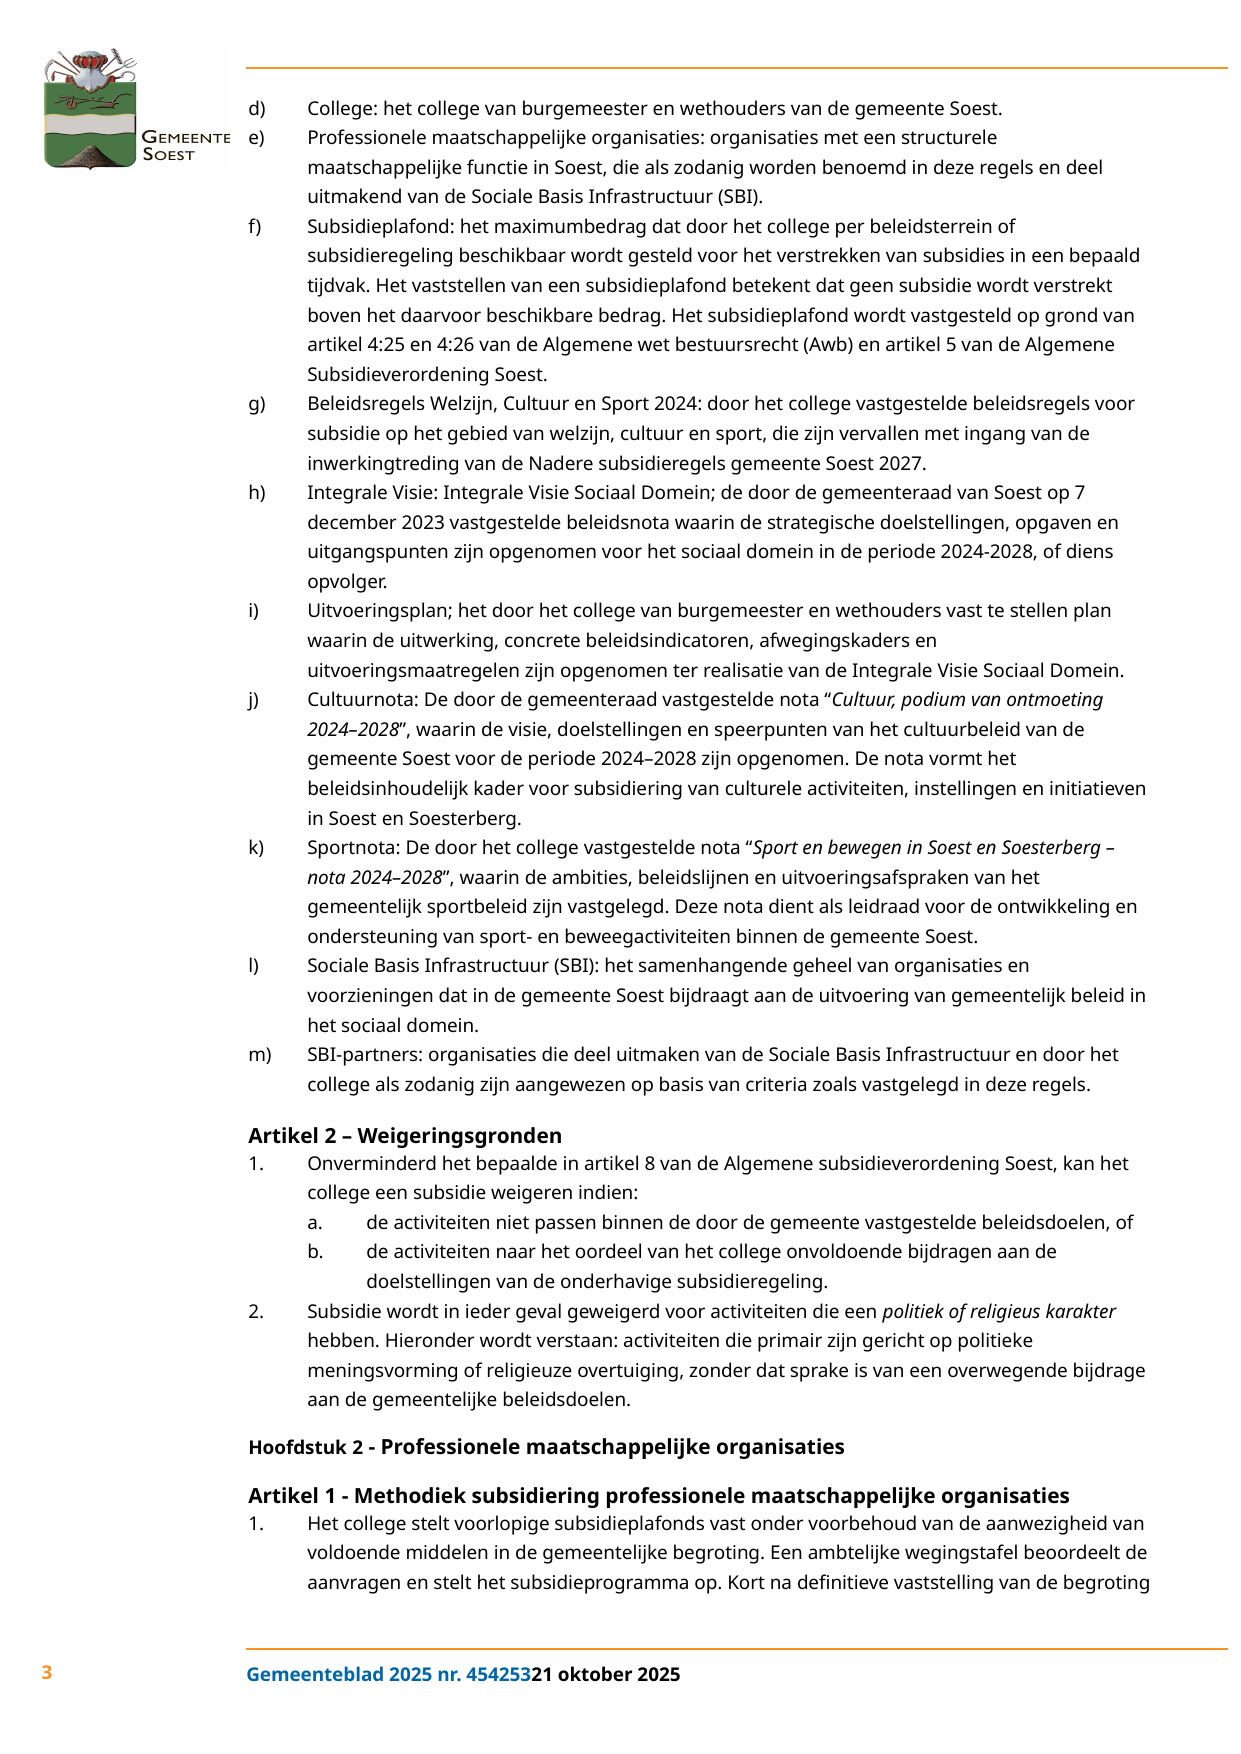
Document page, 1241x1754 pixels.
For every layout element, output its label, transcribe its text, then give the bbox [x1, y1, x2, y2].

list Uitvoeringsplan; het door het college van burgemeester en wethouders vast te stellen plan waarin de uitwerking, concrete beleidsindicatoren, afwegingskaders en uitvoeringsmaatregelen zijn opgenomen ter realisatie van de Integrale Visie Sociaal Domein. [248, 598, 1152, 683]
list Het college stelt voorlopige subsidieplafonds vast onder voorbehoud van de aanwezigheid van voldoende middelen in de gemeentelijke begroting. Een ambtelijke wegingstafel beoordeelt de aanvragen en stelt het subsidieprogramma op. Kort na definitieve vaststelling van de begroting [248, 1510, 1152, 1595]
list Sociale Basis Infrastructuur (SBI): het samenhangende geheel van organisaties en voorzieningen dat in de gemeente Soest bijdraagt aan de uitvoering van gemeentelijk beleid in het sociaal domein. [248, 953, 1152, 1038]
text Hoofdstuk 2 - Professionele maatschappelijke organisaties [248, 1432, 1152, 1461]
text Artikel 2 – Weigeringsgronden [248, 1121, 1152, 1150]
list Beleidsregels Welzijn, Cultuur en Sport 2024: door het college vastgestelde beleidsregels voor subsidie op het gebied van welzijn, cultuur en sport, die zijn vervallen met ingang van de inwerkingtreding van de Nadere subsidieregels gemeente Soest 2027. [248, 391, 1152, 476]
text Artikel 1 - Methodiek subsidiering professionele maatschappelijke organisaties [248, 1481, 1152, 1510]
list College: het college van burgemeester en wethouders van de gemeente Soest. [248, 95, 1152, 121]
list Cultuurnota: De door de gemeenteraad vastgestelde nota “Cultuur, podium van ontmoeting 2024–2028”, waarin de visie, doelstellingen en speerpunten van het cultuurbeleid van de gemeente Soest voor de periode 2024–2028 zijn opgenomen. De nota vormt het beleidsinhoudelijk kader voor subsidiering van culturele activiteiten, instellingen en initiatieven in Soest en Soesterberg. [248, 686, 1152, 831]
list de activiteiten naar het oordeel van het college onvoldoende bijdragen aan de doelstellingen van de onderhavige subsidieregeling. [307, 1239, 1152, 1294]
list Subsidie wordt in ieder geval geweigerd voor activiteiten die een politiek of religieus karakter hebben. Hieronder wordt verstaan: activiteiten die primair zijn gericht op politieke meningsvorming of religieuze overtuiging, zonder dat sprake is van een overwegende bijdrage aan de gemeentelijke beleidsdoelen. [248, 1298, 1152, 1412]
list Sportnota: De door het college vastgestelde nota “Sport en bewegen in Soest en Soesterberg – nota 2024–2028”, waarin de ambities, beleidslijnen en uitvoeringsafspraken van het gemeentelijk sportbeleid zijn vastgelegd. Deze nota dient als leidraad voor de ontwikkeling en ondersteuning van sport- en beweegactiviteiten binnen de gemeente Soest. [248, 834, 1152, 949]
list Professionele maatschappelijke organisaties: organisaties met een structurele maatschappelijke functie in Soest, die als zodanig worden benoemd in deze regels en deel uitmakend van de Sociale Basis Infrastructuur (SBI). [248, 124, 1152, 209]
list SBI-partners: organisaties die deel uitmaken van de Sociale Basis Infrastructuur en door het college als zodanig zijn aangewezen op basis van criteria zoals vastgelegd in deze regels. [248, 1041, 1152, 1097]
picture [41, 47, 231, 172]
list Subsidieplafond: het maximumbedrag dat door het college per beleidsterrein of subsidieregeling beschikbaar wordt gesteld voor het verstrekken van subsidies in een bepaald tijdvak. Het vaststellen van een subsidieplafond betekent dat geen subsidie wordt verstrekt boven het daarvoor beschikbare bedrag. Het subsidieplafond wordt vastgesteld op grond van artikel 4:25 en 4:26 van de Algemene wet bestuursrecht (Awb) en artikel 5 van de Algemene Subsidieverordening Soest. [248, 213, 1152, 387]
list Onverminderd het bepaalde in artikel 8 van de Algemene subsidieverordening Soest, kan het college een subsidie weigeren indien: [248, 1150, 1152, 1205]
list Integrale Visie: Integrale Visie Sociaal Domein; de door de gemeenteraad van Soest op 7 december 2023 vastgestelde beleidsnota waarin de strategische doelstellingen, opgaven en uitgangspunten zijn opgenomen voor het sociaal domein in de periode 2024-2028, of diens opvolger. [248, 479, 1152, 594]
list de activiteiten niet passen binnen de door de gemeente vastgestelde beleidsdoelen, of [307, 1209, 1152, 1235]
